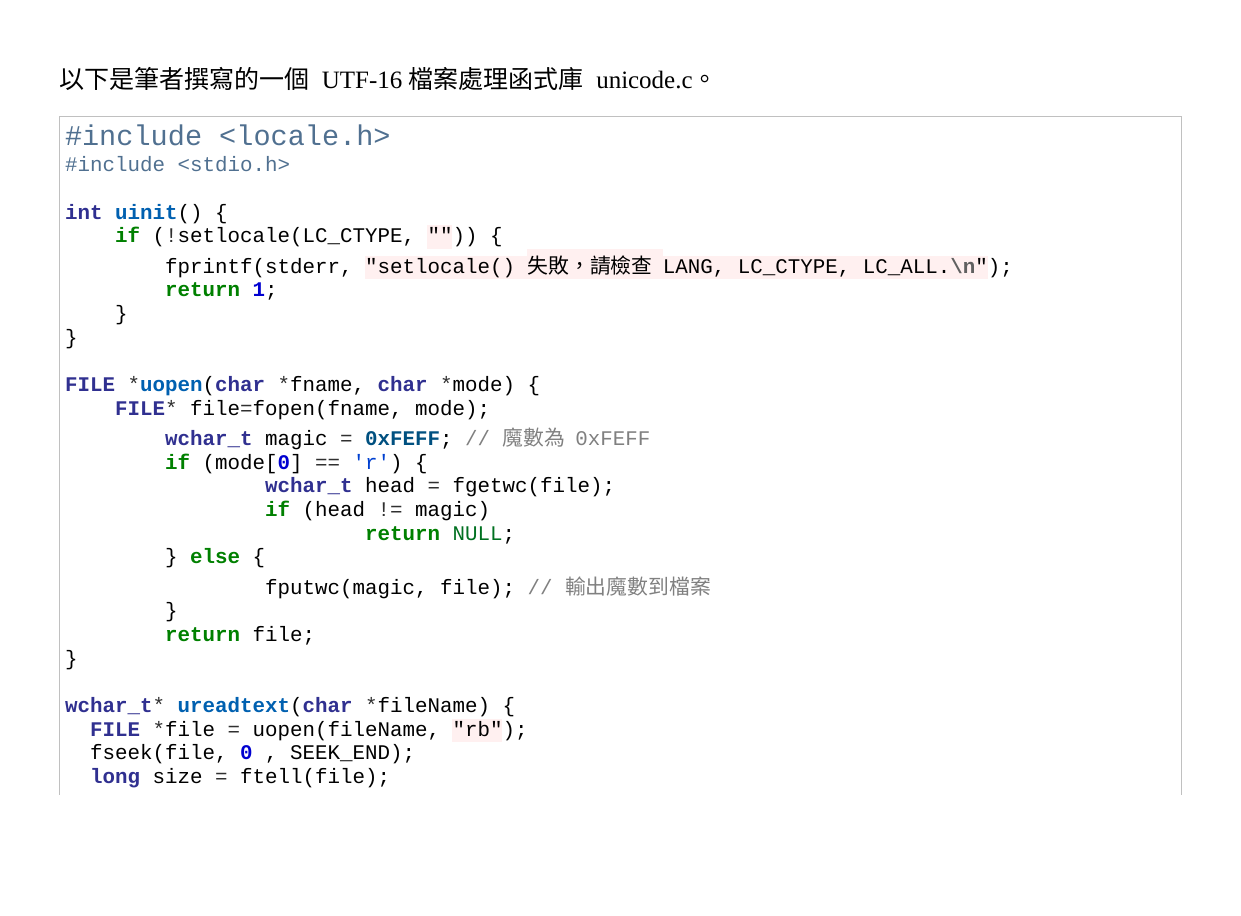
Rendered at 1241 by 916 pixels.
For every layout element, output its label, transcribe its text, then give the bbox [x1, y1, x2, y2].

text 以下是筆者撰寫的一個 UTF-16 檔案處理函式庫 unicode.c。 [59, 59, 1181, 95]
table_header #include <locale.h> #include <stdio.h> int uinit() { if (!setlocale(LC_CTYPE, "")) { fprintf(stderr, "setlocale() 失敗，請檢查 LANG, LC_CTYPE, LC_ALL.\n"); return 1; } } FILE *uopen(char *fname, char *mode) { FILE* file=fopen(fname, mode); wchar_t magic = 0xFEFF; // 魔數為 0xFEFF if (mode[0] == 'r') { wchar_t head = fgetwc(file); if (head != magic) return NULL; } else { fputwc(magic, file); // 輸出魔數到檔案 } return file; } wchar_t* ureadtext(char *fileName) { FILE *file = uopen(fileName, "rb"); fseek(file, 0 , SEEK_END); long size = ftell(file); [60, 117, 1181, 795]
